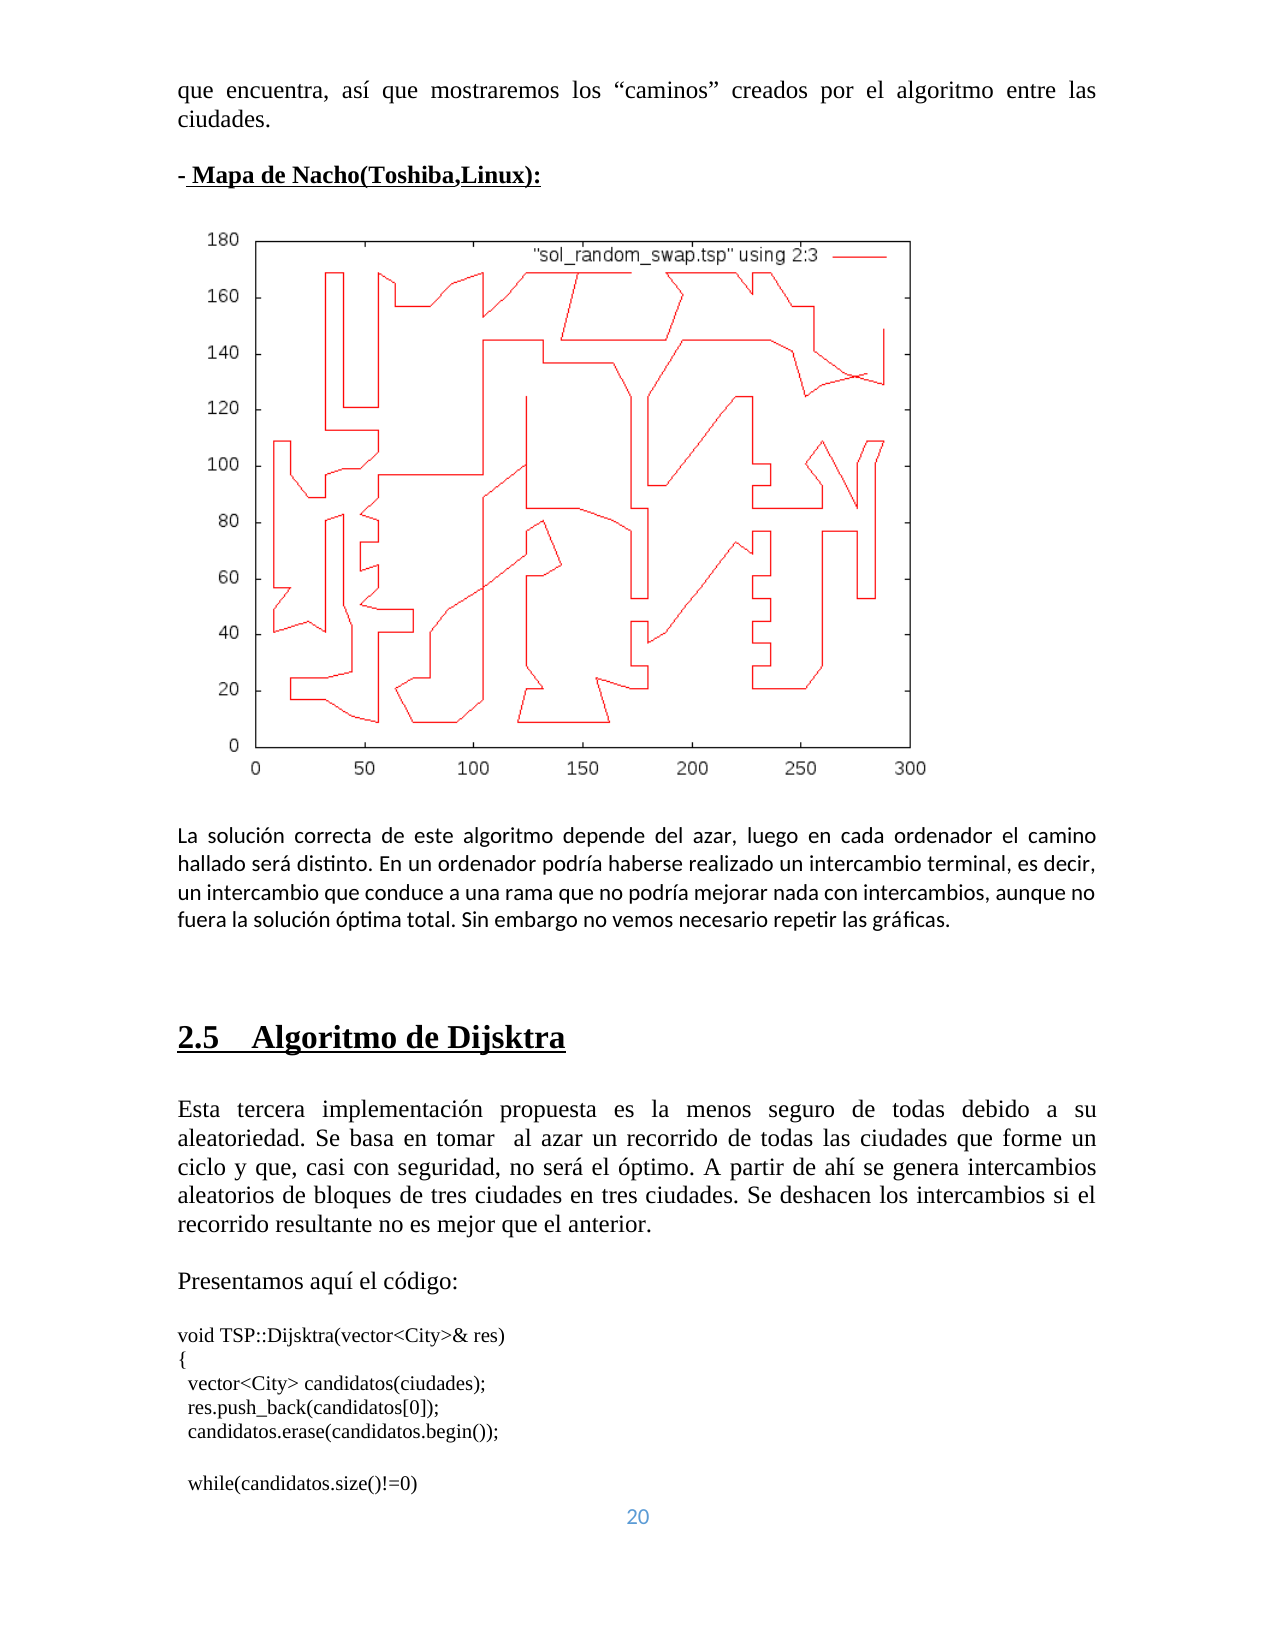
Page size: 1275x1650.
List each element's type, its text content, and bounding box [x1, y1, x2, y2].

text La solución correcta de este algoritmo depende del azar, luego en cada ordenador el camino hallado será distinto. En un ordenador podría haberse realizado un intercambio terminal, es decir, un intercambio que conduce a una rama que no podría mejorar nada con intercambios, aunque no fuera la solución óptima total. Sin embargo no vemos necesario repetir las gráficas. [177, 822, 1098, 934]
text - Mapa de Nacho(Toshiba,Linux): [177, 161, 1098, 189]
text while(candidatos.size()!=0) [177, 1471, 1098, 1495]
text { [177, 1347, 1098, 1371]
text res.push_back(candidatos[0]); [177, 1395, 1098, 1419]
text void TSP::Dijsktra(vector<City>& res) [177, 1323, 1098, 1347]
text que encuentra, así que mostraremos los “caminos” creados por el algoritmo entre las ciudades. [177, 75, 1098, 132]
text vector<City> candidatos(ciudades); [177, 1371, 1098, 1395]
text Esta tercera implementación propuesta es la menos seguro de todas debido a su aleatoriedad. Se basa en tomar al azar un recorrido de todas las ciudades que forme un ciclo y que, casi con seguridad, no será el óptimo. A partir de ahí se genera intercambios aleatorios de bloques de tres ciudades en tres ciudades. Se deshacen los intercambios si el recorrido resultante no es mejor que el anterior. [177, 1094, 1098, 1238]
text candidatos.erase(candidatos.begin()); [177, 1419, 1098, 1443]
text 2.5 Algoritmo de Dijsktra [177, 1018, 1098, 1056]
text Presentamos aquí el código: [177, 1266, 1098, 1295]
